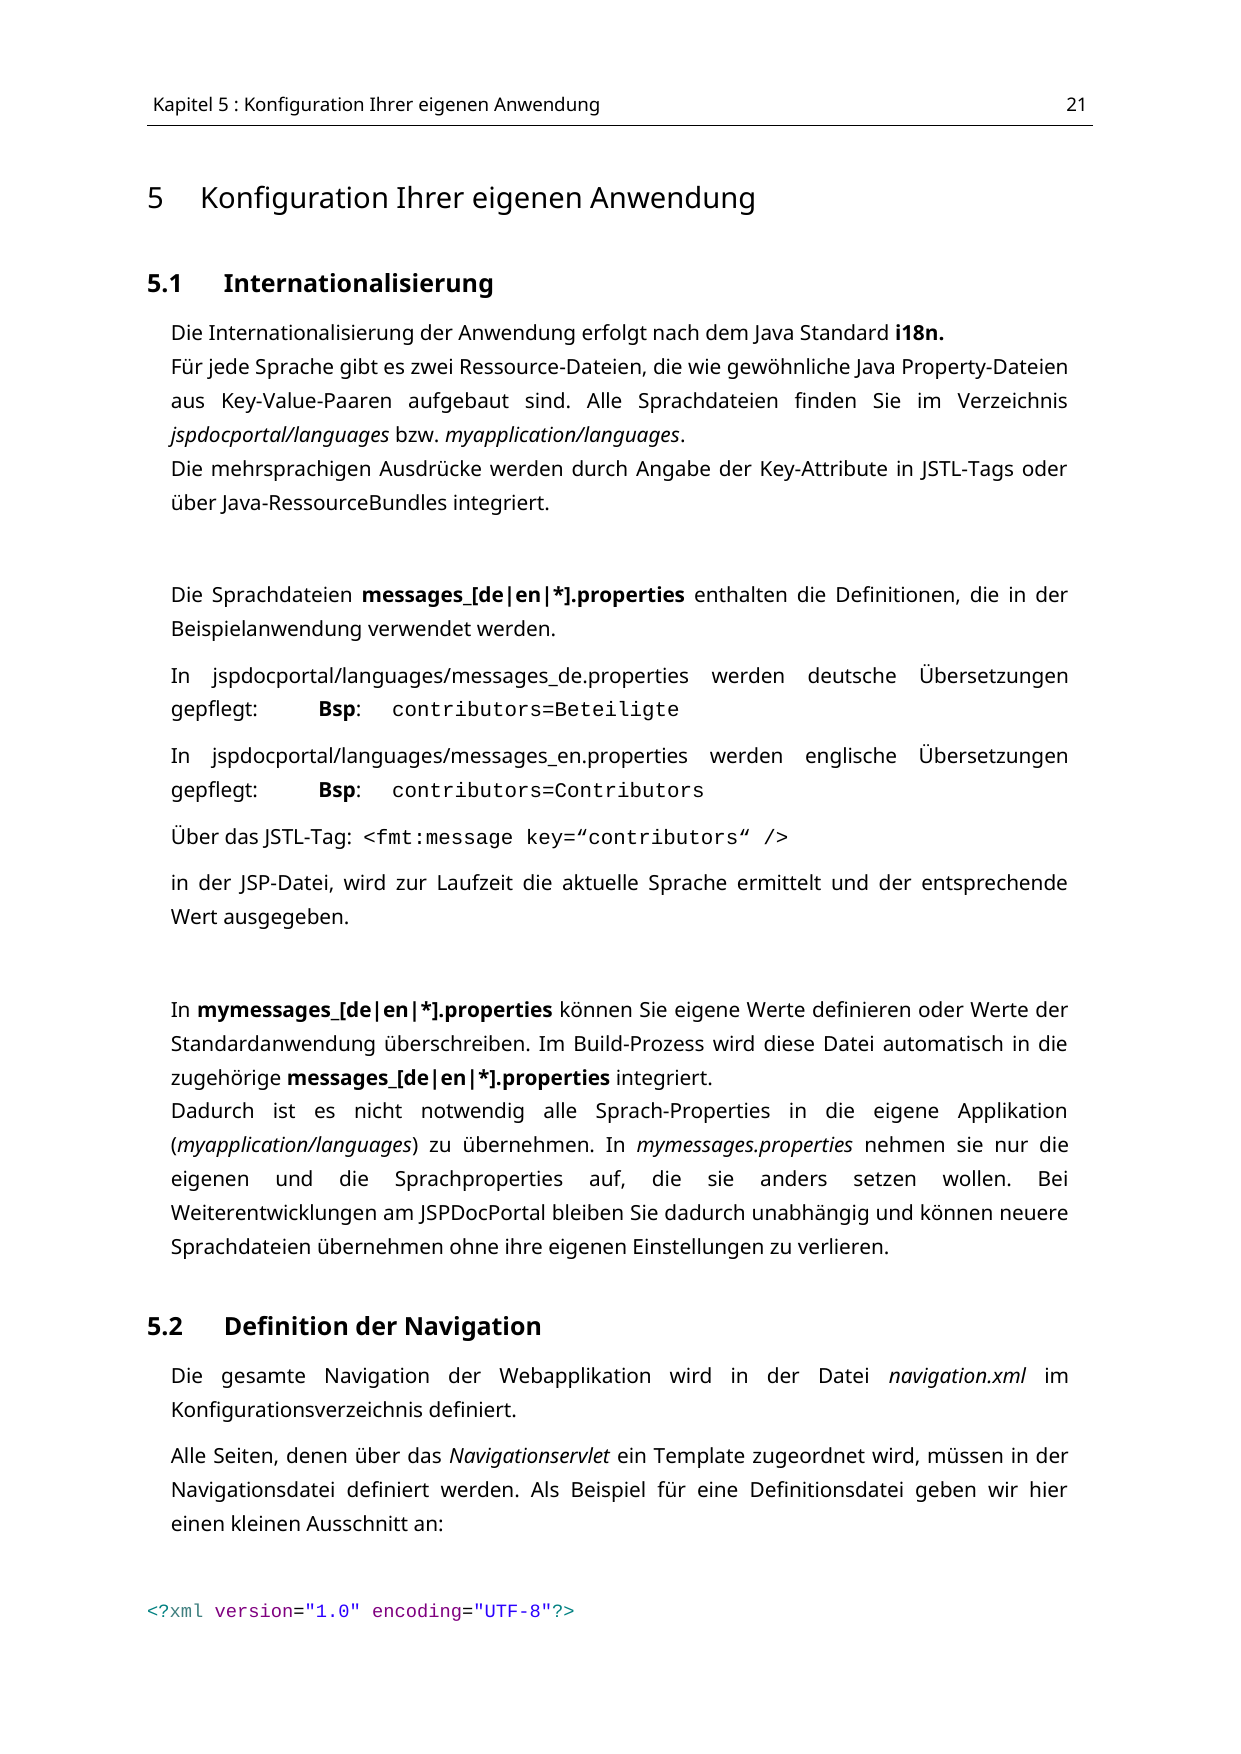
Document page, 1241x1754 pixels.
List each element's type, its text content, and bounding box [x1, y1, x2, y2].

text In mymessages_[de|en|*].properties können Sie eigene Werte definieren oder Werte der Standardanwendung überschreiben. Im Build-Prozess wird diese Datei automatisch in die zugehörige messages_[de|en|*].properties integriert. Dadurch ist es nicht notwendig alle Sprach-Properties in die eigene Applikation (myapplication/languages) zu übernehmen. In mymessages.properties nehmen sie nur die eigenen und die Sprachproperties auf, die sie anders setzen wollen. Bei Weiterentwicklungen am JSPDocPortal bleiben Sie dadurch unabhängig und können neuere Sprachdateien übernehmen ohne ihre eigenen Einstellungen zu verlieren. [171, 995, 1069, 1260]
text <?xml version="1.0" encoding="UTF-8"?> [147, 1602, 1069, 1623]
text in der JSP-Datei, wird zur Laufzeit die aktuelle Sprache ermittelt und der entsprechende Wert ausgegeben. [171, 868, 1069, 931]
text Alle Seiten, denen über das Navigationservlet ein Template zugeordnet wird, müssen in der Navigationsdatei definiert werden. Als Beispiel für eine Definitionsdatei geben wir hier einen kleinen Ausschnitt an: [171, 1442, 1069, 1538]
subtitle Internationalisierung [147, 266, 1092, 300]
text Die gesamte Navigation der Webapplikation wird in der Datei navigation.xml im Konfigurationsverzeichnis definiert. [171, 1361, 1069, 1423]
text In jspdocportal/languages/messages_en.properties werden englische Übersetzungen gepflegt: Bsp: contributors=Contributors [171, 741, 1069, 804]
subtitle Konfiguration Ihrer eigenen Anwendung [147, 177, 1092, 217]
subtitle Definition der Navigation [147, 1309, 1092, 1343]
text Die Internationalisierung der Anwendung erfolgt nach dem Java Standard i18n. Für jede Sprache gibt es zwei Ressource-Dateien, die wie gewöhnliche Java Property-Dateien aus Key-Value-Paaren aufgebaut sind. Alle Sprachdateien finden Sie im Verzeichnis jspdocportal/languages bzw. myapplication/languages. Die mehrsprachigen Ausdrücke werden durch Angabe der Key-Attribute in JSTL-Tags oder über Java-RessourceBundles integriert. [171, 318, 1069, 516]
text In jspdocportal/languages/messages_de.properties werden deutsche Übersetzungen gepflegt: Bsp: contributors=Beteiligte [171, 661, 1069, 723]
text Über das JSTL-Tag: <fmt:message key=“contributors“ /> [171, 822, 1069, 850]
text Die Sprachdateien messages_[de|en|*].properties enthalten die Definitionen, die in der Beispielanwendung verwendet werden. [171, 581, 1069, 643]
